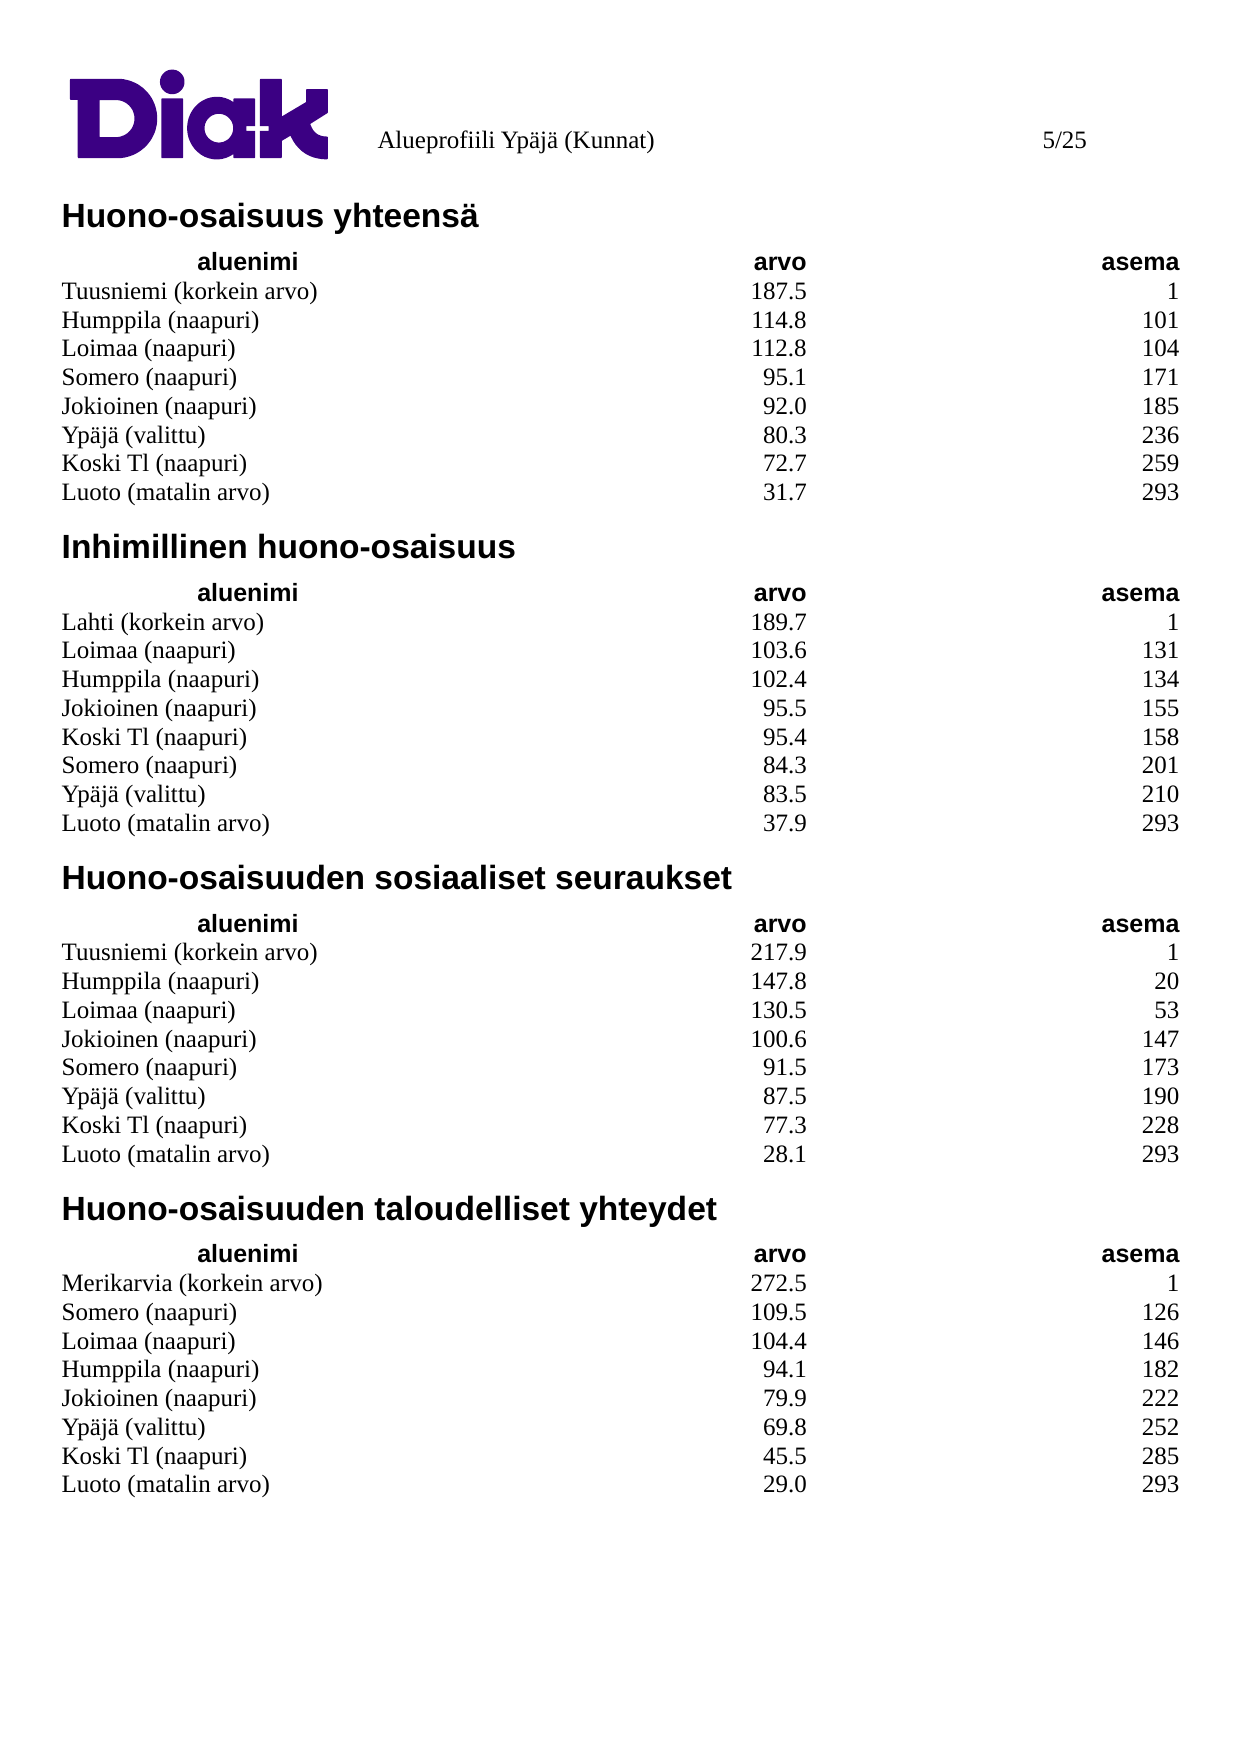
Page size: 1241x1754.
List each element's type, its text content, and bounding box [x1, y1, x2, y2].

table_cell 20 [806, 966, 1179, 995]
table_cell 45.5 [434, 1441, 806, 1469]
table_header aluenimi [61, 1240, 434, 1268]
table_cell Tuusniemi (korkein arvo) [61, 276, 434, 305]
table_cell 182 [806, 1355, 1179, 1383]
table_cell 1 [806, 607, 1179, 636]
table_cell Ypäjä (valittu) [61, 779, 434, 808]
table_header aluenimi [61, 578, 434, 607]
table_header arvo [434, 1240, 806, 1268]
table_cell Humppila (naapuri) [61, 966, 434, 995]
table_cell 77.3 [434, 1110, 806, 1139]
table_cell Jokioinen (naapuri) [61, 1024, 434, 1052]
table_cell 252 [806, 1412, 1179, 1441]
table_cell 109.5 [434, 1297, 806, 1326]
table_cell Luoto (matalin arvo) [61, 1139, 434, 1167]
table_cell 83.5 [434, 779, 806, 808]
table_header asema [806, 909, 1179, 937]
table_cell 103.6 [434, 636, 806, 664]
table_header arvo [434, 247, 806, 276]
table_cell 104.4 [434, 1326, 806, 1354]
table_cell 228 [806, 1110, 1179, 1139]
table_cell Somero (naapuri) [61, 1053, 434, 1081]
table_cell 102.4 [434, 664, 806, 693]
table_cell 210 [806, 779, 1179, 808]
table_cell 236 [806, 420, 1179, 448]
table_cell Somero (naapuri) [61, 1297, 434, 1326]
table_header arvo [434, 909, 806, 937]
table_cell 95.4 [434, 722, 806, 751]
table_header arvo [434, 578, 806, 607]
table_cell Tuusniemi (korkein arvo) [61, 938, 434, 966]
table_cell Humppila (naapuri) [61, 305, 434, 333]
table_cell Humppila (naapuri) [61, 1355, 434, 1383]
table_cell Koski Tl (naapuri) [61, 1110, 434, 1139]
table_cell 147.8 [434, 966, 806, 995]
table_cell Somero (naapuri) [61, 751, 434, 779]
table_cell 155 [806, 693, 1179, 722]
table_cell 1 [806, 1268, 1179, 1297]
table_cell 95.5 [434, 693, 806, 722]
table_header asema [806, 247, 1179, 276]
subtitle Huono-osaisuuden taloudelliset yhteydet [61, 1188, 1179, 1227]
table_cell 114.8 [434, 305, 806, 333]
table_cell 171 [806, 362, 1179, 391]
table_cell Jokioinen (naapuri) [61, 391, 434, 420]
subtitle Huono-osaisuuden sosiaaliset seuraukset [61, 858, 1179, 896]
table_cell 190 [806, 1081, 1179, 1110]
table_cell 293 [806, 808, 1179, 837]
table_cell Luoto (matalin arvo) [61, 808, 434, 837]
table_cell Humppila (naapuri) [61, 664, 434, 693]
table_cell Lahti (korkein arvo) [61, 607, 434, 636]
table_header aluenimi [61, 909, 434, 937]
table_cell 80.3 [434, 420, 806, 448]
table_cell Koski Tl (naapuri) [61, 449, 434, 477]
table_cell 147 [806, 1024, 1179, 1052]
table_cell 134 [806, 664, 1179, 693]
table_cell 91.5 [434, 1053, 806, 1081]
table_cell 92.0 [434, 391, 806, 420]
table_cell Ypäjä (valittu) [61, 1412, 434, 1441]
table_cell 37.9 [434, 808, 806, 837]
table_cell Jokioinen (naapuri) [61, 1383, 434, 1412]
table_cell 185 [806, 391, 1179, 420]
table_cell 158 [806, 722, 1179, 751]
table_cell Loimaa (naapuri) [61, 334, 434, 362]
table_cell 31.7 [434, 477, 806, 506]
table_cell 112.8 [434, 334, 806, 362]
table_cell 293 [806, 1139, 1179, 1167]
table_cell 72.7 [434, 449, 806, 477]
subtitle Huono-osaisuus yhteensä [61, 196, 1179, 235]
table_header asema [806, 578, 1179, 607]
table_cell 69.8 [434, 1412, 806, 1441]
table_cell Ypäjä (valittu) [61, 420, 434, 448]
table_cell Jokioinen (naapuri) [61, 693, 434, 722]
table_cell Koski Tl (naapuri) [61, 722, 434, 751]
table_cell 79.9 [434, 1383, 806, 1412]
table_cell Ypäjä (valittu) [61, 1081, 434, 1110]
table_cell 187.5 [434, 276, 806, 305]
table_cell Koski Tl (naapuri) [61, 1441, 434, 1469]
table_cell 84.3 [434, 751, 806, 779]
table_cell 1 [806, 938, 1179, 966]
table_cell 189.7 [434, 607, 806, 636]
table_cell 259 [806, 449, 1179, 477]
table_cell 217.9 [434, 938, 806, 966]
table_cell 293 [806, 1470, 1179, 1498]
table_cell 222 [806, 1383, 1179, 1412]
table_header asema [806, 1240, 1179, 1268]
table_cell 130.5 [434, 995, 806, 1024]
table_cell 131 [806, 636, 1179, 664]
table_cell 95.1 [434, 362, 806, 391]
subtitle Inhimillinen huono-osaisuus [61, 527, 1179, 566]
table_cell 293 [806, 477, 1179, 506]
table_cell Merikarvia (korkein arvo) [61, 1268, 434, 1297]
table_cell 101 [806, 305, 1179, 333]
table_cell 201 [806, 751, 1179, 779]
table_cell Loimaa (naapuri) [61, 1326, 434, 1354]
table_cell 94.1 [434, 1355, 806, 1383]
table_cell Luoto (matalin arvo) [61, 477, 434, 506]
table_cell Luoto (matalin arvo) [61, 1470, 434, 1498]
table_cell 100.6 [434, 1024, 806, 1052]
table_cell 272.5 [434, 1268, 806, 1297]
table_cell Somero (naapuri) [61, 362, 434, 391]
table_cell Loimaa (naapuri) [61, 636, 434, 664]
table_cell 29.0 [434, 1470, 806, 1498]
table_cell 53 [806, 995, 1179, 1024]
table_cell 104 [806, 334, 1179, 362]
table_cell 126 [806, 1297, 1179, 1326]
table_cell 285 [806, 1441, 1179, 1469]
table_header aluenimi [61, 247, 434, 276]
table_cell 28.1 [434, 1139, 806, 1167]
table_cell 146 [806, 1326, 1179, 1354]
table_cell 173 [806, 1053, 1179, 1081]
table_cell 87.5 [434, 1081, 806, 1110]
table_cell 1 [806, 276, 1179, 305]
table_cell Loimaa (naapuri) [61, 995, 434, 1024]
